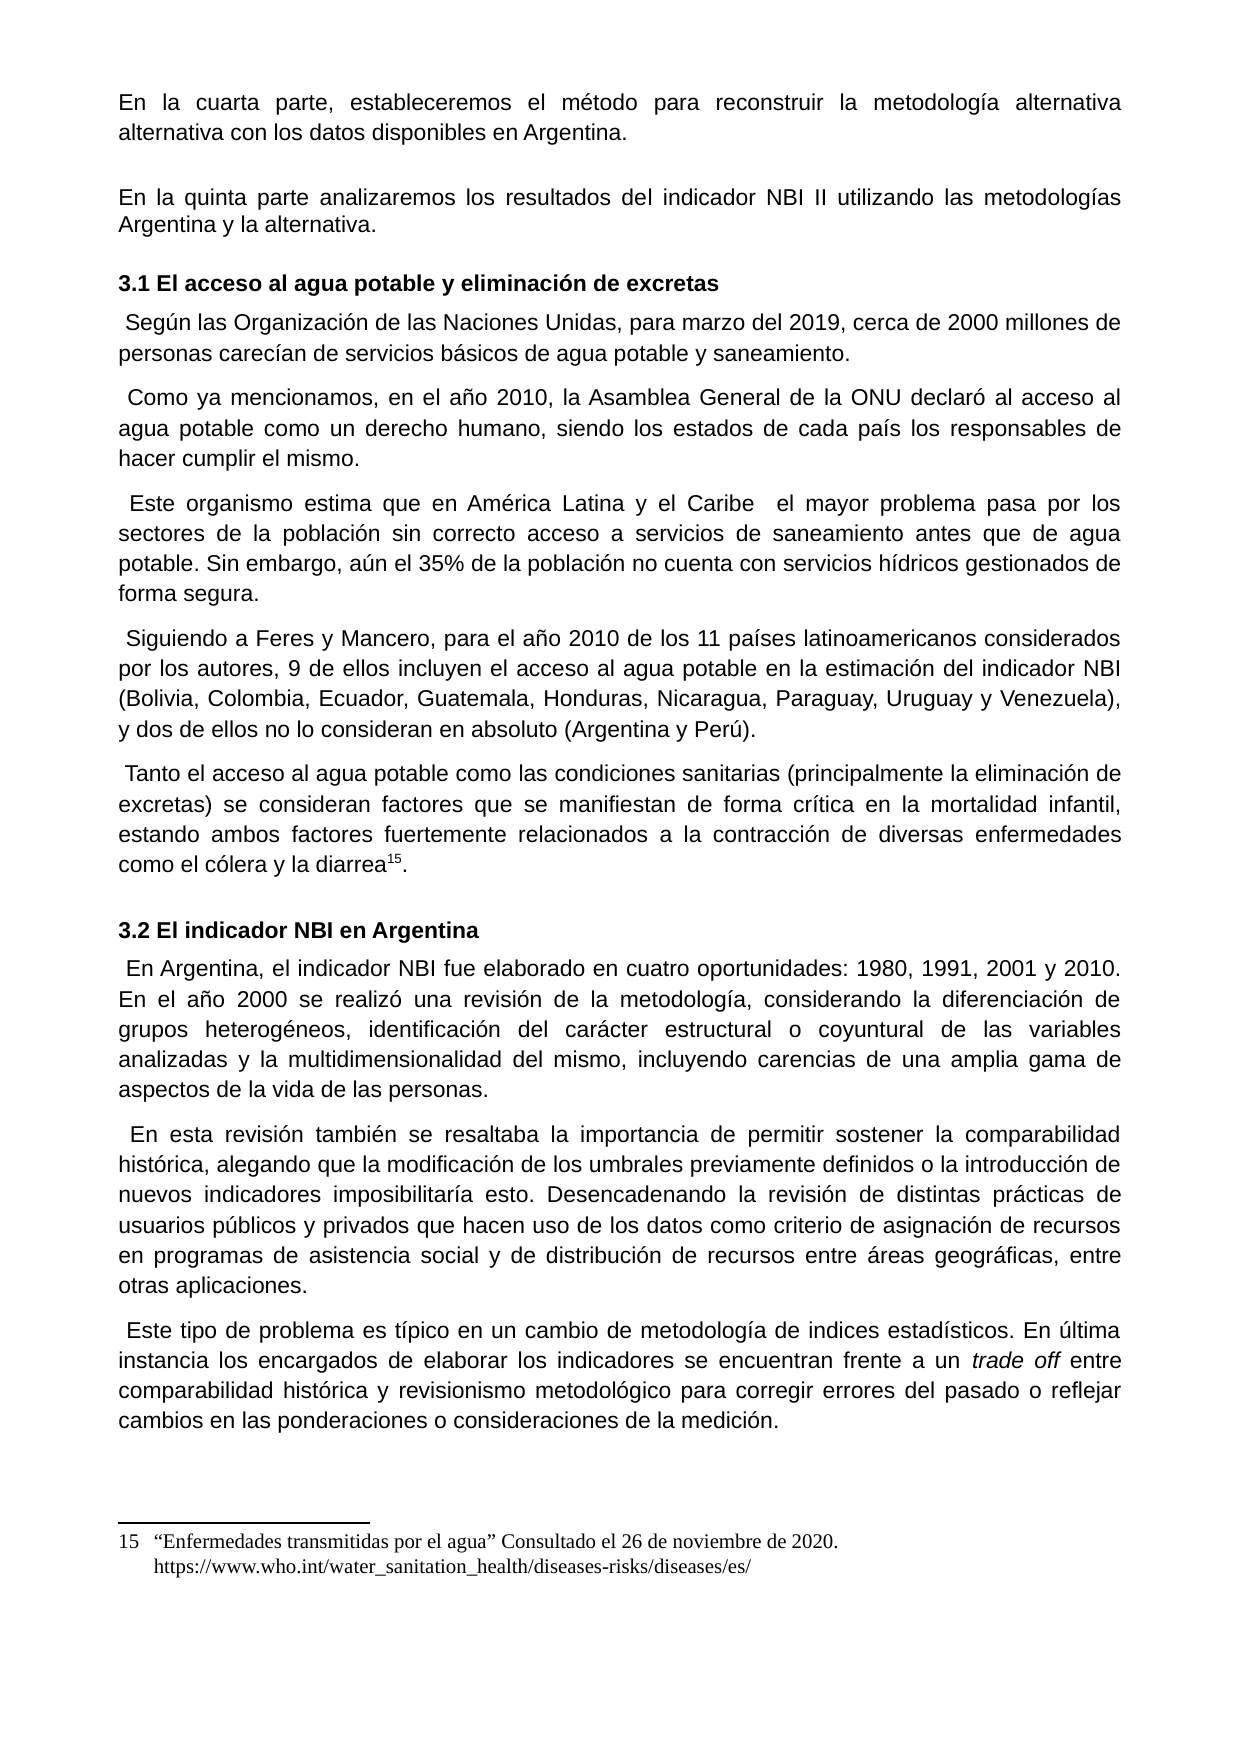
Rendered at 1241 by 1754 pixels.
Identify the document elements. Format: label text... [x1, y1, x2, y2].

text Tanto el acceso al agua potable como las condiciones sanitarias (principalmente la eliminación de excretas) se consideran factores que se manifiestan de forma crítica en la mortalidad infantil, estando ambos factores fuertemente relacionados a la contracción de diversas enfermedades como el cólera y la diarrea. [118, 760, 1122, 877]
text Este organismo estima que en América Latina y el Caribe el mayor problema pasa por los sectores de la población sin correcto acceso a servicios de saneamiento antes que de agua potable. Sin embargo, aún el 35% de la población no cuenta con servicios hídricos gestionados de forma segura. [118, 489, 1122, 606]
text Siguiendo a Feres y Mancero, para el año 2010 de los 11 países latinoamericanos considerados por los autores, 9 de ellos incluyen el acceso al agua potable en la estimación del indicador NBI (Bolivia, Colombia, Ecuador, Guatemala, Honduras, Nicaragua, Paraguay, Uruguay y Venezuela), y dos de ellos no lo consideran en absoluto (Argentina y Perú). [118, 625, 1122, 742]
text En Argentina, el indicador NBI fue elaborado en cuatro oportunidades: 1980, 1991, 2001 y 2010. En el año 2000 se realizó una revisión de la metodología, considerando la diferenciación de grupos heterogéneos, identificación del carácter estructural o coyuntural de las variables analizadas y la multidimensionalidad del mismo, incluyendo carencias de una amplia gama de aspectos de la vida de las personas. [118, 955, 1122, 1103]
text En esta revisión también se resaltaba la importancia de permitir sostener la comparabilidad histórica, alegando que la modificación de los umbrales previamente definidos o la introducción de nuevos indicadores imposibilitaría esto. Desencadenando la revisión de distintas prácticas de usuarios públicos y privados que hacen uso de los datos como criterio de asignación de recursos en programas de asistencia social y de distribución de recursos entre áreas geográficas, entre otras aplicaciones. [118, 1121, 1122, 1298]
text Como ya mencionamos, en el año 2010, la Asamblea General de la ONU declaró al acceso al agua potable como un derecho humano, siendo los estados de cada país los responsables de hacer cumplir el mismo. [118, 384, 1122, 471]
text “Enfermedades transmitidas por el agua” Consultado el 26 de noviembre de 2020. https://www.who.int/water_sanitation_health/diseases-risks/diseases/es/ [118, 1529, 1122, 1578]
subtitle En la quinta parte analizaremos los resultados del indicador NBI II utilizando las metodologías Argentina y la alternativa. [118, 184, 1122, 237]
text Según las Organización de las Naciones Unidas, para marzo del 2019, cerca de 2000 millones de personas carecían de servicios básicos de agua potable y saneamiento. [118, 309, 1122, 366]
subtitle 3.2 El indicador NBI en Argentina [118, 917, 1122, 943]
text Este tipo de problema es típico en un cambio de metodología de indices estadísticos. En última instancia los encargados de elaborar los indicadores se encuentran frente a un trade off entre comparabilidad histórica y revisionismo metodológico para corregir errores del pasado o reflejar cambios en las ponderaciones o consideraciones de la medición. [118, 1317, 1122, 1434]
text En la cuarta parte, estableceremos el método para reconstruir la metodología alternativa alternativa con los datos disponibles en Argentina. [118, 88, 1122, 145]
subtitle 3.1 El acceso al agua potable y eliminación de excretas [118, 270, 1122, 297]
